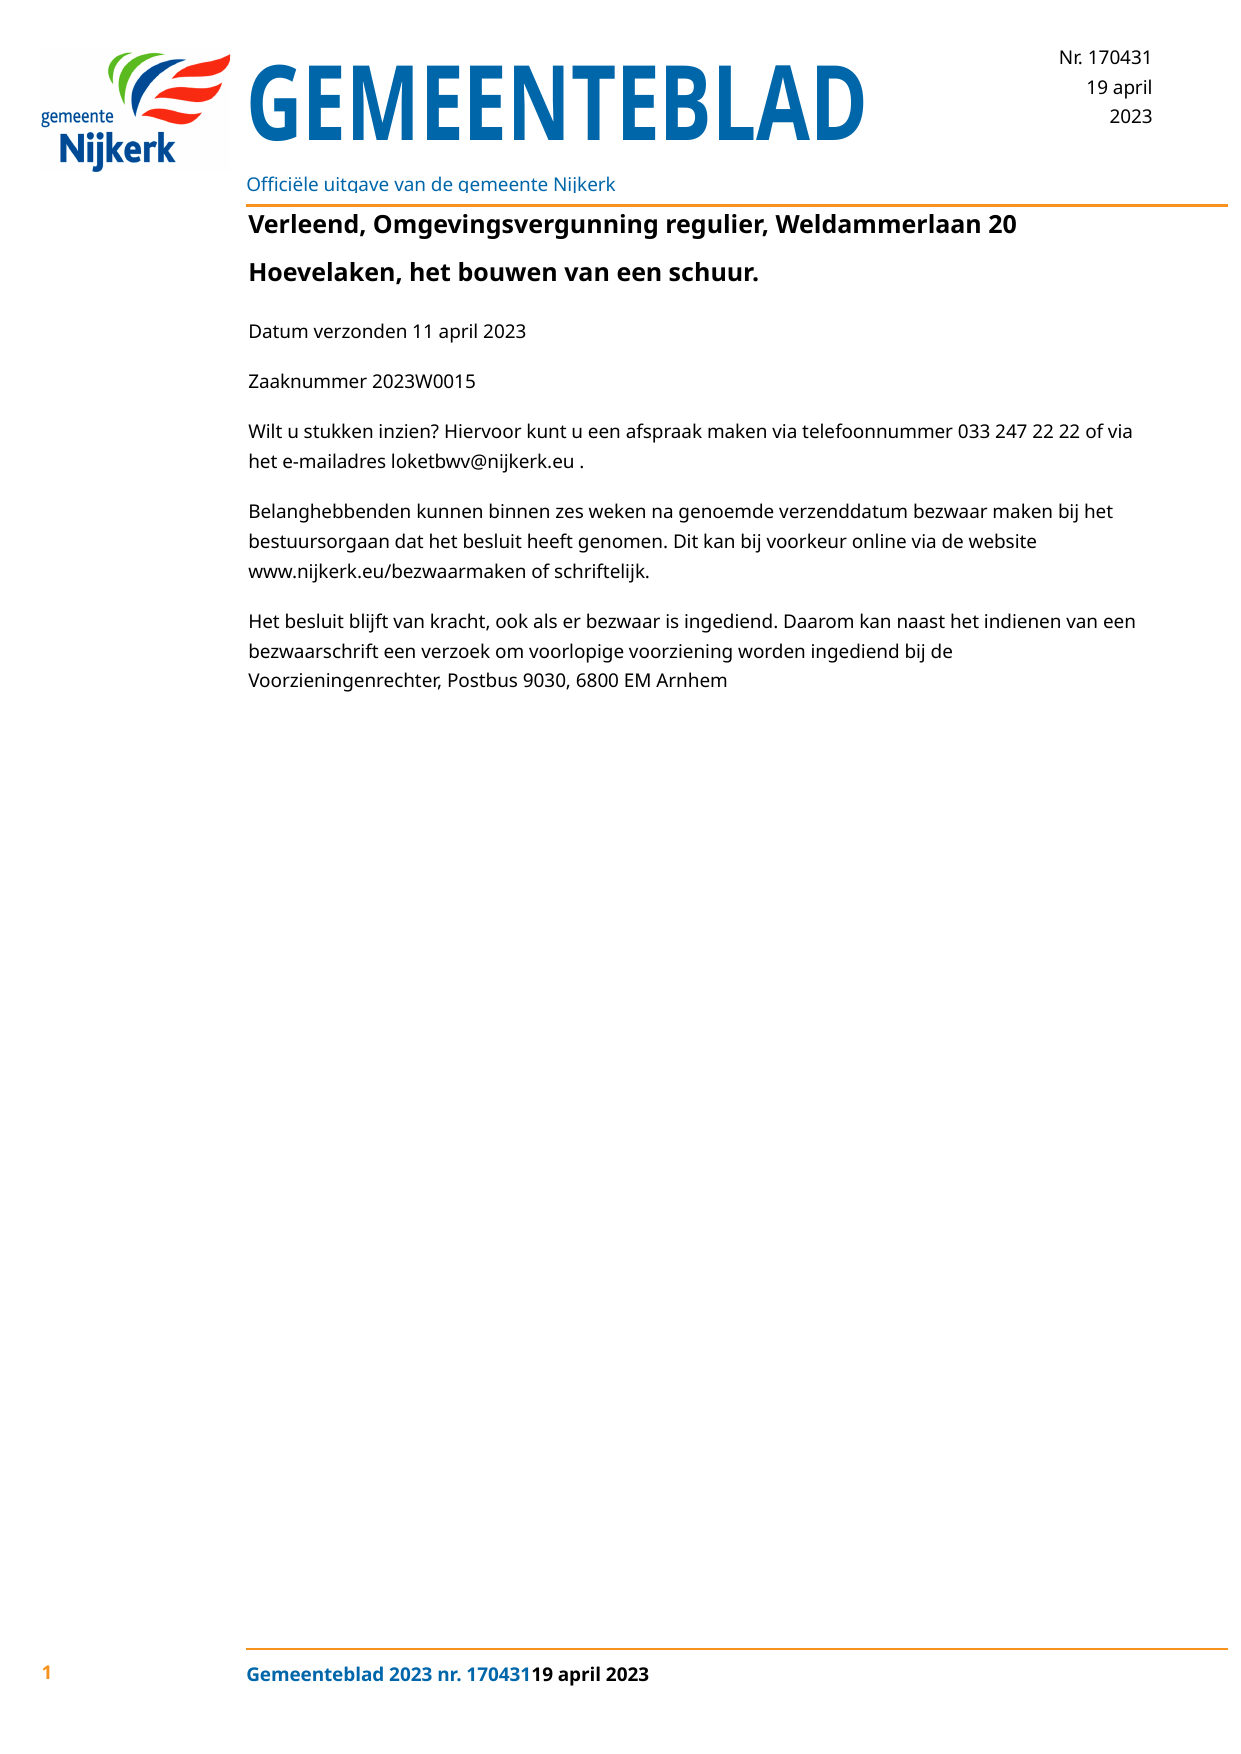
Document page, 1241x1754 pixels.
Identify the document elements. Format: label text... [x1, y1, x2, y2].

text Verleend, Omgevingsvergunning regulier, Weldammerlaan 20 Hoevelaken, het bouwen van een schuur. [248, 207, 1152, 288]
text Wilt u stukken inzien? Hiervoor kunt u een afspraak maken via telefoonnummer 033 247 22 22 of via het e-mailadres loketbwv@nijkerk.eu . [248, 419, 1152, 474]
text Belanghebbenden kunnen binnen zes weken na genoemde verzenddatum bezwaar maken bij het bestuursorgaan dat het besluit heeft genomen. Dit kan bij voorkeur online via de website www.nijkerk.eu/bezwaarmaken of schriftelijk. [248, 499, 1152, 584]
picture [41, 47, 231, 172]
text Het besluit blijft van kracht, ook als er bezwaar is ingediend. Daarom kan naast het indienen van een bezwaarschrift een verzoek om voorlopige voorziening worden ingediend bij de Voorzieningenrechter, Postbus 9030, 6800 EM Arnhem [248, 608, 1152, 693]
text Datum verzonden 11 april 2023 [248, 318, 1152, 344]
text Zaaknummer 2023W0015 [248, 368, 1152, 394]
